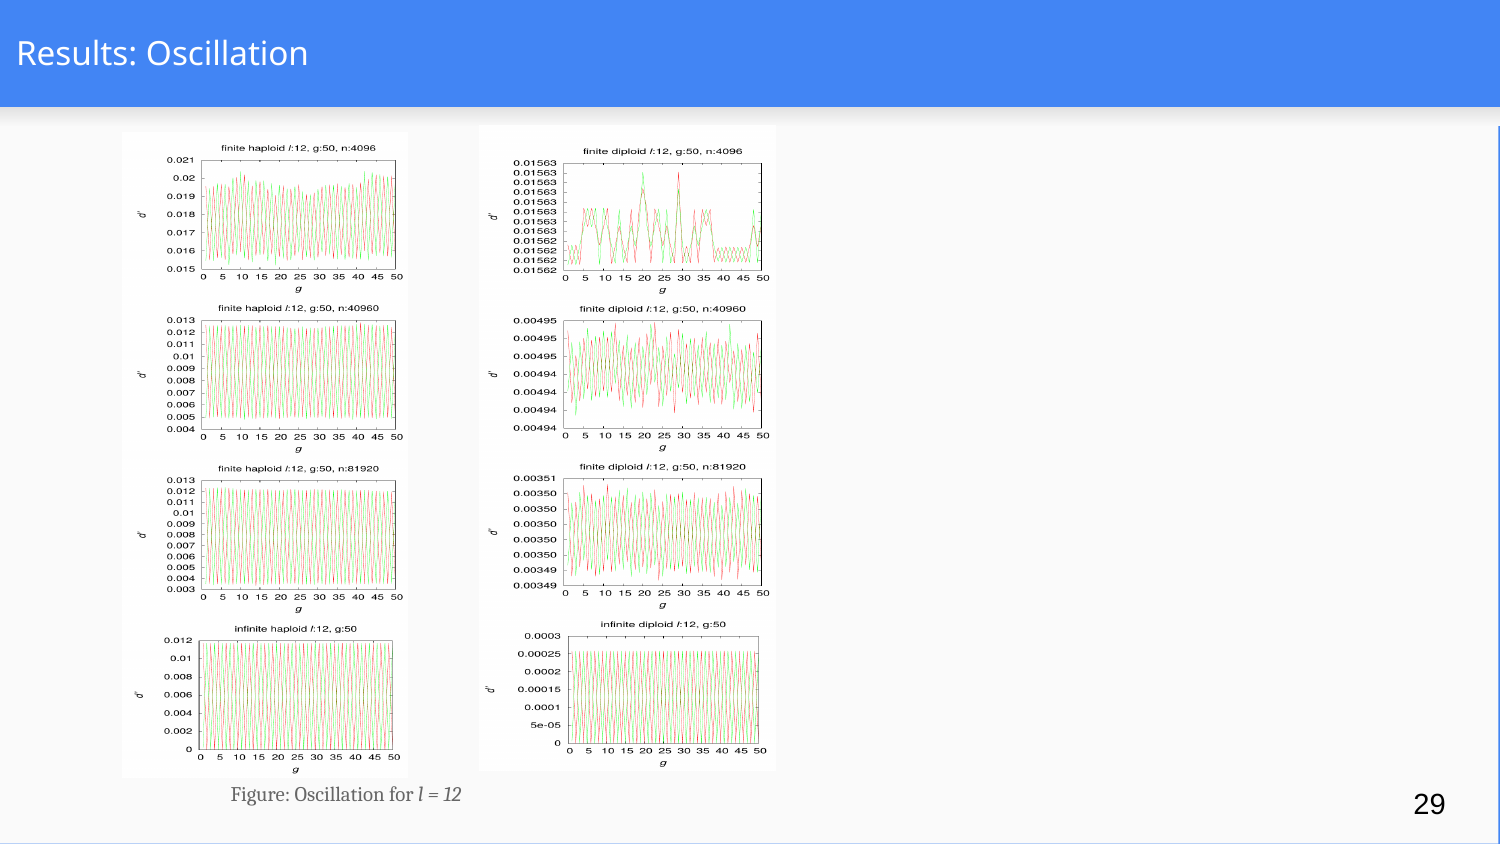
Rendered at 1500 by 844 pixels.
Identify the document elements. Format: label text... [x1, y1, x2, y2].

picture [479, 125, 776, 771]
picture [122, 132, 408, 778]
text_box Figure: Oscillation for l = 12 [215, 775, 535, 815]
title Results: Oscillation [16, 2, 1464, 102]
